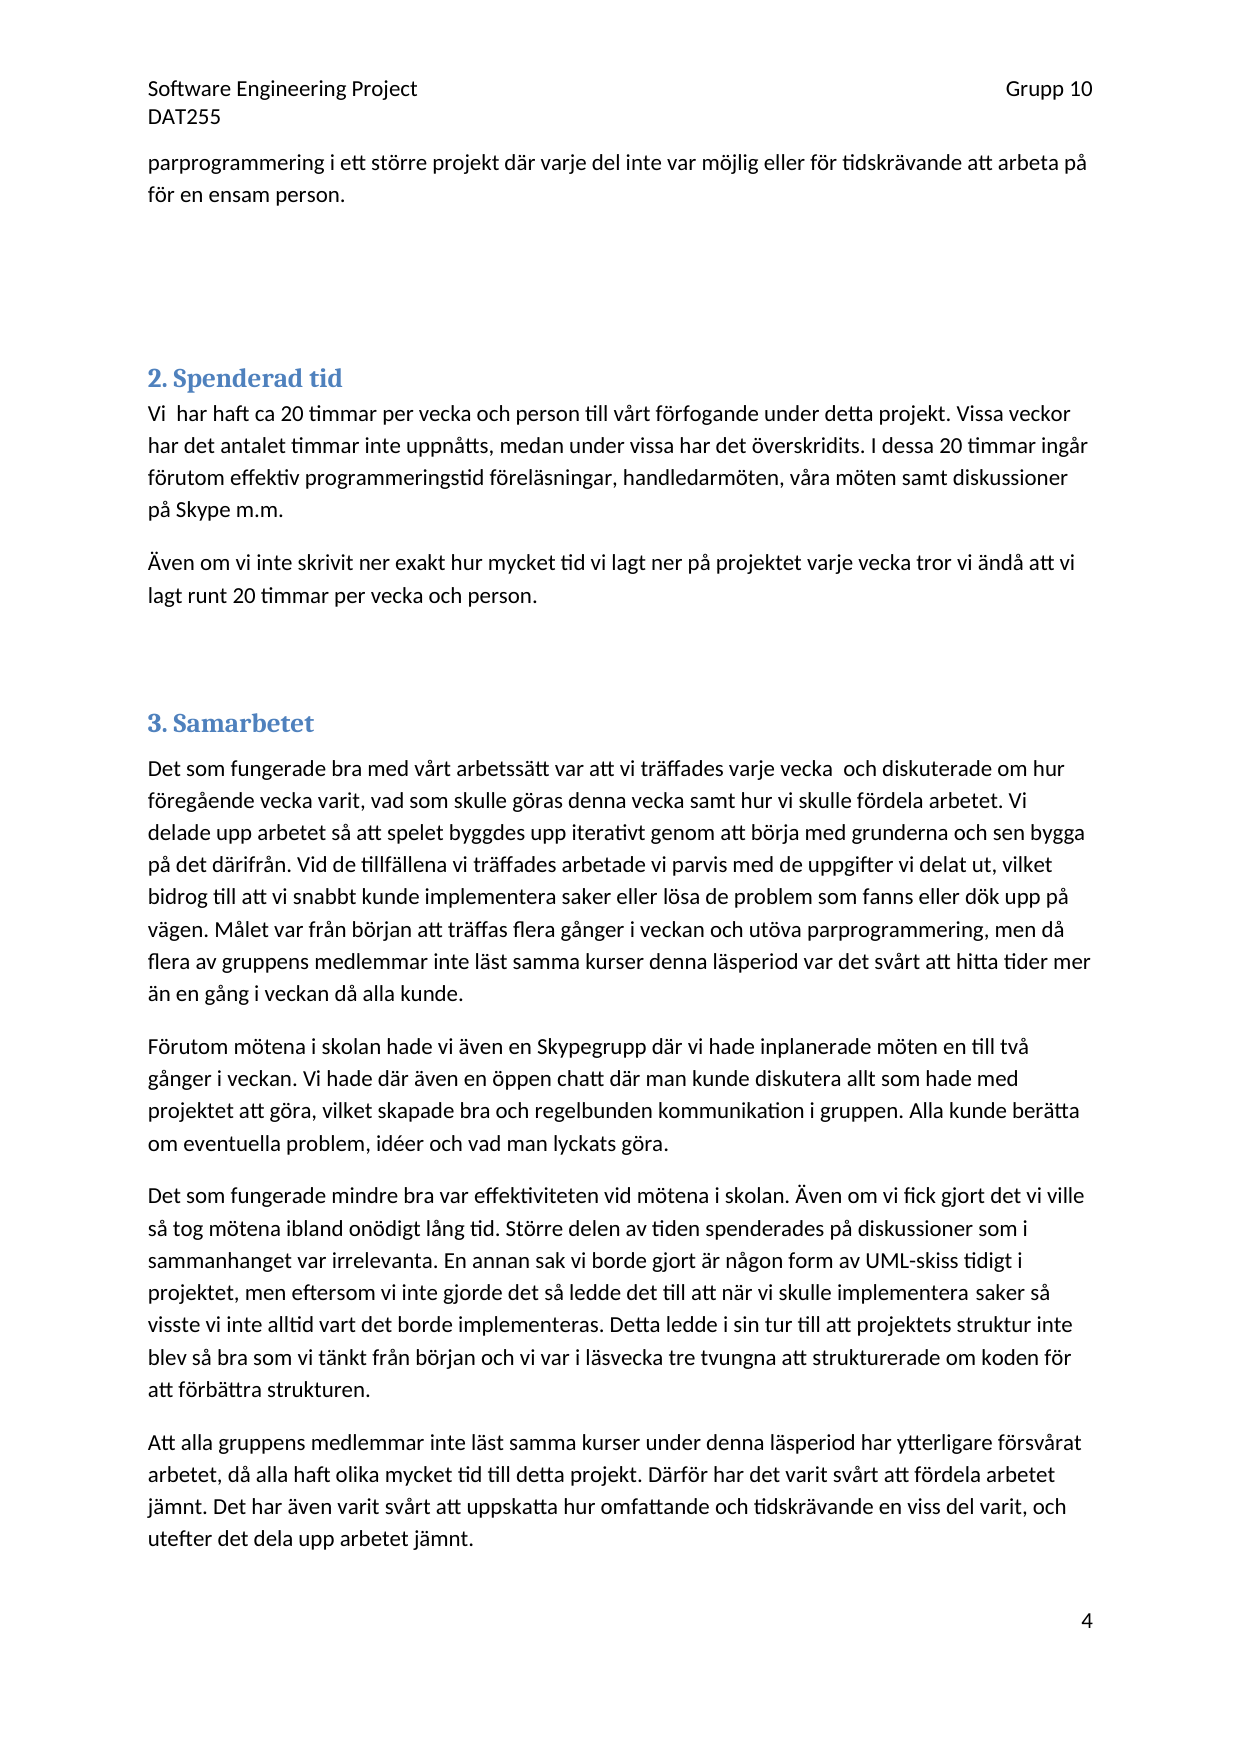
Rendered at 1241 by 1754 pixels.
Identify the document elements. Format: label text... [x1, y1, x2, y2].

text Vi har haft ca 20 timmar per vecka och person till vårt förfogande under detta projekt. Vissa veckor har det antalet timmar inte uppnåtts, medan under vissa har det överskridits. I dessa 20 timmar ingår förutom effektiv programmeringstid föreläsningar, handledarmöten, våra möten samt diskussioner på Skype m.m. [148, 399, 1093, 523]
text parprogrammering i ett större projekt där varje del inte var möjlig eller för tidskrävande att arbeta på för en ensam person. [148, 148, 1093, 208]
text Det som fungerade mindre bra var effektiviteten vid mötena i skolan. Även om vi fick gjort det vi ville så tog mötena ibland onödigt lång tid. Större delen av tiden spenderades på diskussioner som i sammanhanget var irrelevanta. En annan sak vi borde gjort är någon form av UML-skiss tidigt i projektet, men eftersom vi inte gjorde det så ledde det till att när vi skulle implementera saker så visste vi inte alltid vart det borde implementeras. Detta ledde i sin tur till att projektets struktur inte blev så bra som vi tänkt från början och vi var i läsvecka tre tvungna att strukturerade om koden för att förbättra strukturen. [148, 1182, 1093, 1403]
text Förutom mötena i skolan hade vi även en Skypegrupp där vi hade inplanerade möten en till två gånger i veckan. Vi hade där även en öppen chatt där man kunde diskutera allt som hade med projektet att göra, vilket skapade bra och regelbunden kommunikation i gruppen. Alla kunde berätta om eventuella problem, idéer och vad man lyckats göra. [148, 1032, 1093, 1157]
text Det som fungerade bra med vårt arbetssätt var att vi träffades varje vecka och diskuterade om hur föregående vecka varit, vad som skulle göras denna vecka samt hur vi skulle fördela arbetet. Vi delade upp arbetet så att spelet byggdes upp iterativt genom att börja med grunderna och sen bygga på det därifrån. Vid de tillfällena vi träffades arbetade vi parvis med de uppgifter vi delat ut, vilket bidrog till att vi snabbt kunde implementera saker eller lösa de problem som fanns eller dök upp på vägen. Målet var från början att träffas flera gånger i veckan och utöva parprogrammering, men då flera av gruppens medlemmar inte läst samma kurser denna läsperiod var det svårt att hitta tider mer än en gång i veckan då alla kunde. [148, 754, 1093, 1007]
subtitle 3. Samarbetet [148, 708, 1093, 739]
text Att alla gruppens medlemmar inte läst samma kurser under denna läsperiod har ytterligare försvårat arbetet, då alla haft olika mycket tid till detta projekt. Därför har det varit svårt att fördela arbetet jämnt. Det har även varit svårt att uppskatta hur omfattande och tidskrävande en viss del varit, och utefter det dela upp arbetet jämnt. [148, 1428, 1093, 1552]
text Även om vi inte skrivit ner exakt hur mycket tid vi lagt ner på projektet varje vecka tror vi ändå att vi lagt runt 20 timmar per vecka och person. [148, 548, 1093, 609]
subtitle 2. Spenderad tid [148, 363, 1093, 394]
